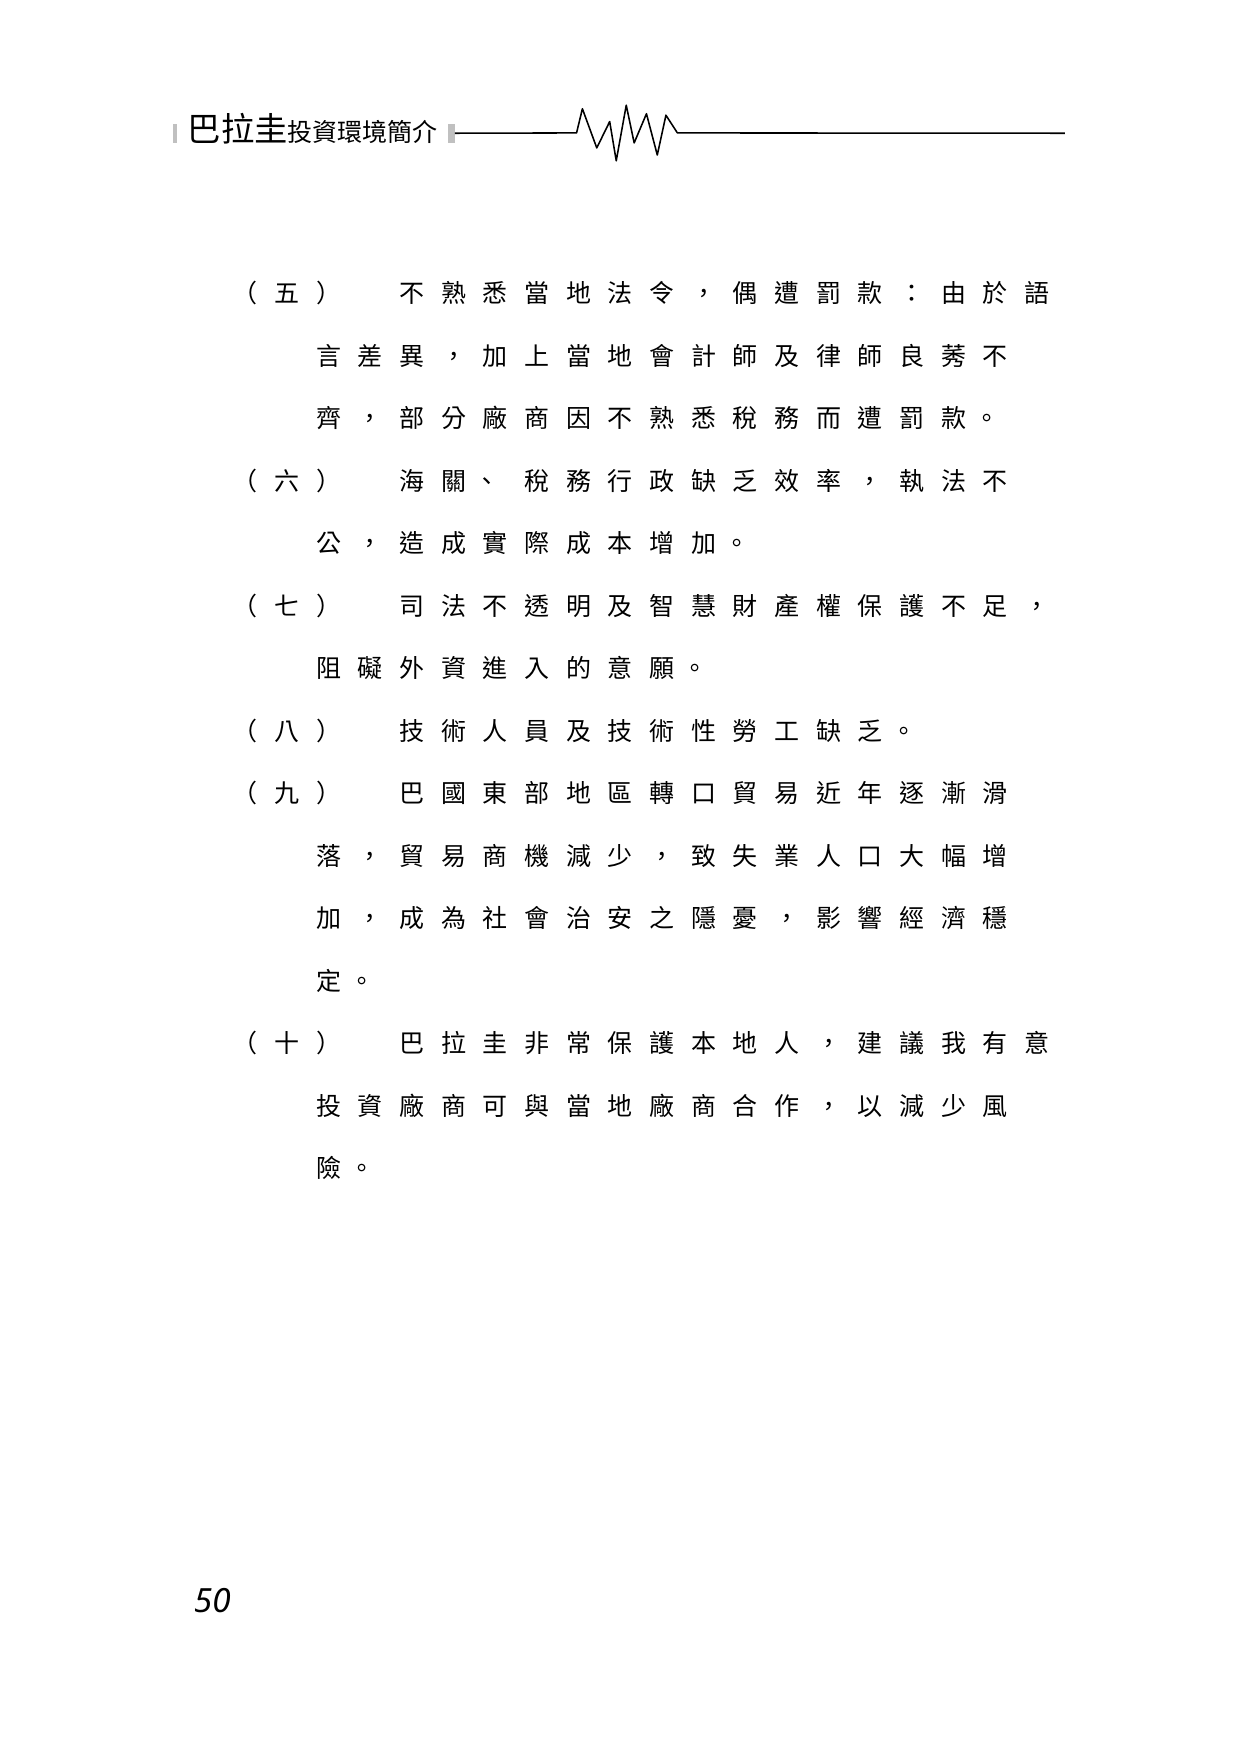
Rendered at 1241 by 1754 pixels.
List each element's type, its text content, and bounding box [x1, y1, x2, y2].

text （七） 司法不透明及智慧財產權保護不足，阻礙外資進入的意願。 [207, 563, 1058, 688]
text （五） 不熟悉當地法令，偶遭罰款：由於語言差異，加上當地會計師及律師良莠不齊，部分廠商因不熟悉稅務而遭罰款。 [207, 250, 1058, 438]
text （九） 巴國東部地區轉口貿易近年逐漸滑落，貿易商機減少，致失業人口大幅增加，成為社會治安之隱憂，影響經濟穩定。 [207, 750, 1058, 1000]
text （十） 巴拉圭非常保護本地人，建議我有意投資廠商可與當地廠商合作，以減少風險。 [207, 1000, 1058, 1188]
text （六） 海關、稅務行政缺乏效率，執法不公，造成實際成本增加。 [207, 438, 1058, 563]
text （八） 技術人員及技術性勞工缺乏。 [207, 688, 1058, 750]
